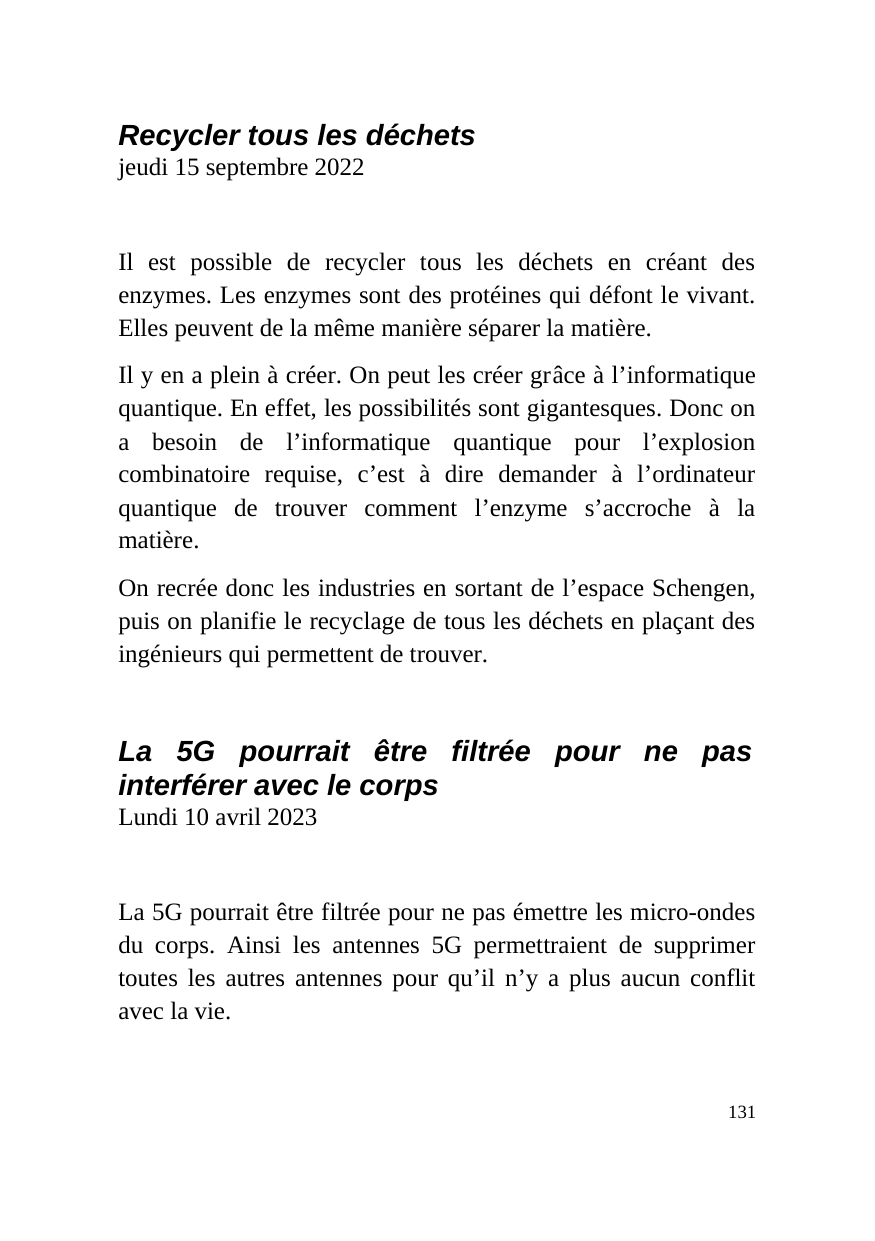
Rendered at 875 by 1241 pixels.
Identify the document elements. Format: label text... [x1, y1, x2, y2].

text La 5G pourrait être filtrée pour ne pas émettre les micro-ondes du corps. Ainsi les antennes 5G permettraient de supprimer toutes les autres antennes pour qu’il n’y a plus aucun conflit avec la vie. [118, 897, 756, 1024]
subtitle La 5G pourrait être filtrée pour ne pas interférer avec le corps [118, 734, 756, 802]
text jeudi 15 septembre 2022 [118, 152, 756, 180]
subtitle Recycler tous les déchets [118, 118, 756, 152]
text On recrée donc les industries en sortant de l’espace Schengen, puis on planifie le recyclage de tous les déchets en plaçant des ingénieurs qui permettent de trouver. [118, 573, 756, 668]
text Il y en a plein à créer. On peut les créer grâce à l’informatique quantique. En effet, les possibilités sont gigantesques. Donc on a besoin de l’informatique quantique pour l’explosion combinatoire requise, c’est à dire demander à l’ordinateur quantique de trouver comment l’enzyme s’accroche à la matière. [118, 361, 756, 554]
text Lundi 10 avril 2023 [118, 802, 756, 830]
text Il est possible de recycler tous les déchets en créant des enzymes. Les enzymes sont des protéines qui défont le vivant. Elles peuvent de la même manière séparer la matière. [118, 247, 756, 342]
